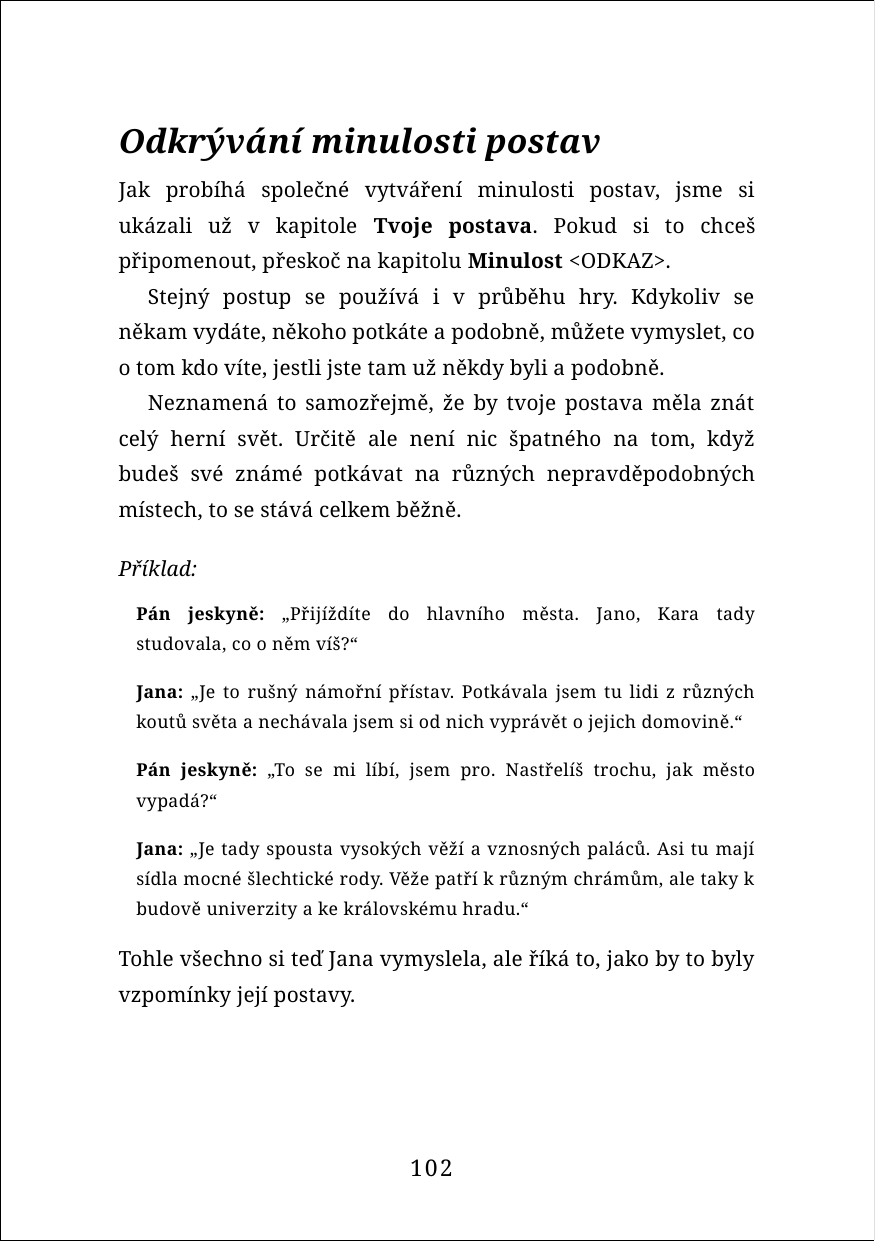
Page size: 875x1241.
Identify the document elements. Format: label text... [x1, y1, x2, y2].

text Jana: „Je tady spousta vysokých věží a vznosných paláců. Asi tu mají sídla mocné šlechtické rody. Věže patří k různým chrámům, ale taky k budově univerzity a ke královskému hradu.“ [136, 836, 756, 921]
text Tohle všechno si teď Jana vymyslela, ale říká to, jako by to byly vzpomínky její postavy. [118, 944, 756, 1008]
text Jak probíhá společné vytváření minulosti postav, jsme si ukázali už v kapitole Tvoje postava. Pokud si to chceš připomenout, přeskoč na kapitolu Minulost <ODKAZ>. Stejný postup se používá i v průběhu hry. Kdykoliv se někam vydáte, někoho potkáte a podobně, můžete vymyslet, co o tom kdo víte, jestli jste tam už někdy byli a podobně. Neznamená to samozřejmě, že by tvoje postava měla znát celý herní svět. Určitě ale není nic špatného na tom, když budeš své známé potkávat na různých nepravděpodobných místech, to se stává celkem běžně. [118, 175, 756, 523]
text Příklad: [118, 554, 756, 583]
text Jana: „Je to rušný námořní přístav. Potkávala jsem tu lidi z různých koutů světa a nechávala jsem si od nich vyprávět o jejich domovině.“ [136, 680, 756, 734]
subtitle Odkrývání minulosti postav [118, 118, 756, 164]
text Pán jeskyně: „To se mi líbí, jsem pro. Nastřelíš trochu, jak město vypadá?“ [136, 758, 756, 812]
text Pán jeskyně: „Přijíždíte do hlavního města. Jano, Kara tady studovala, co o něm víš?“ [136, 602, 756, 656]
